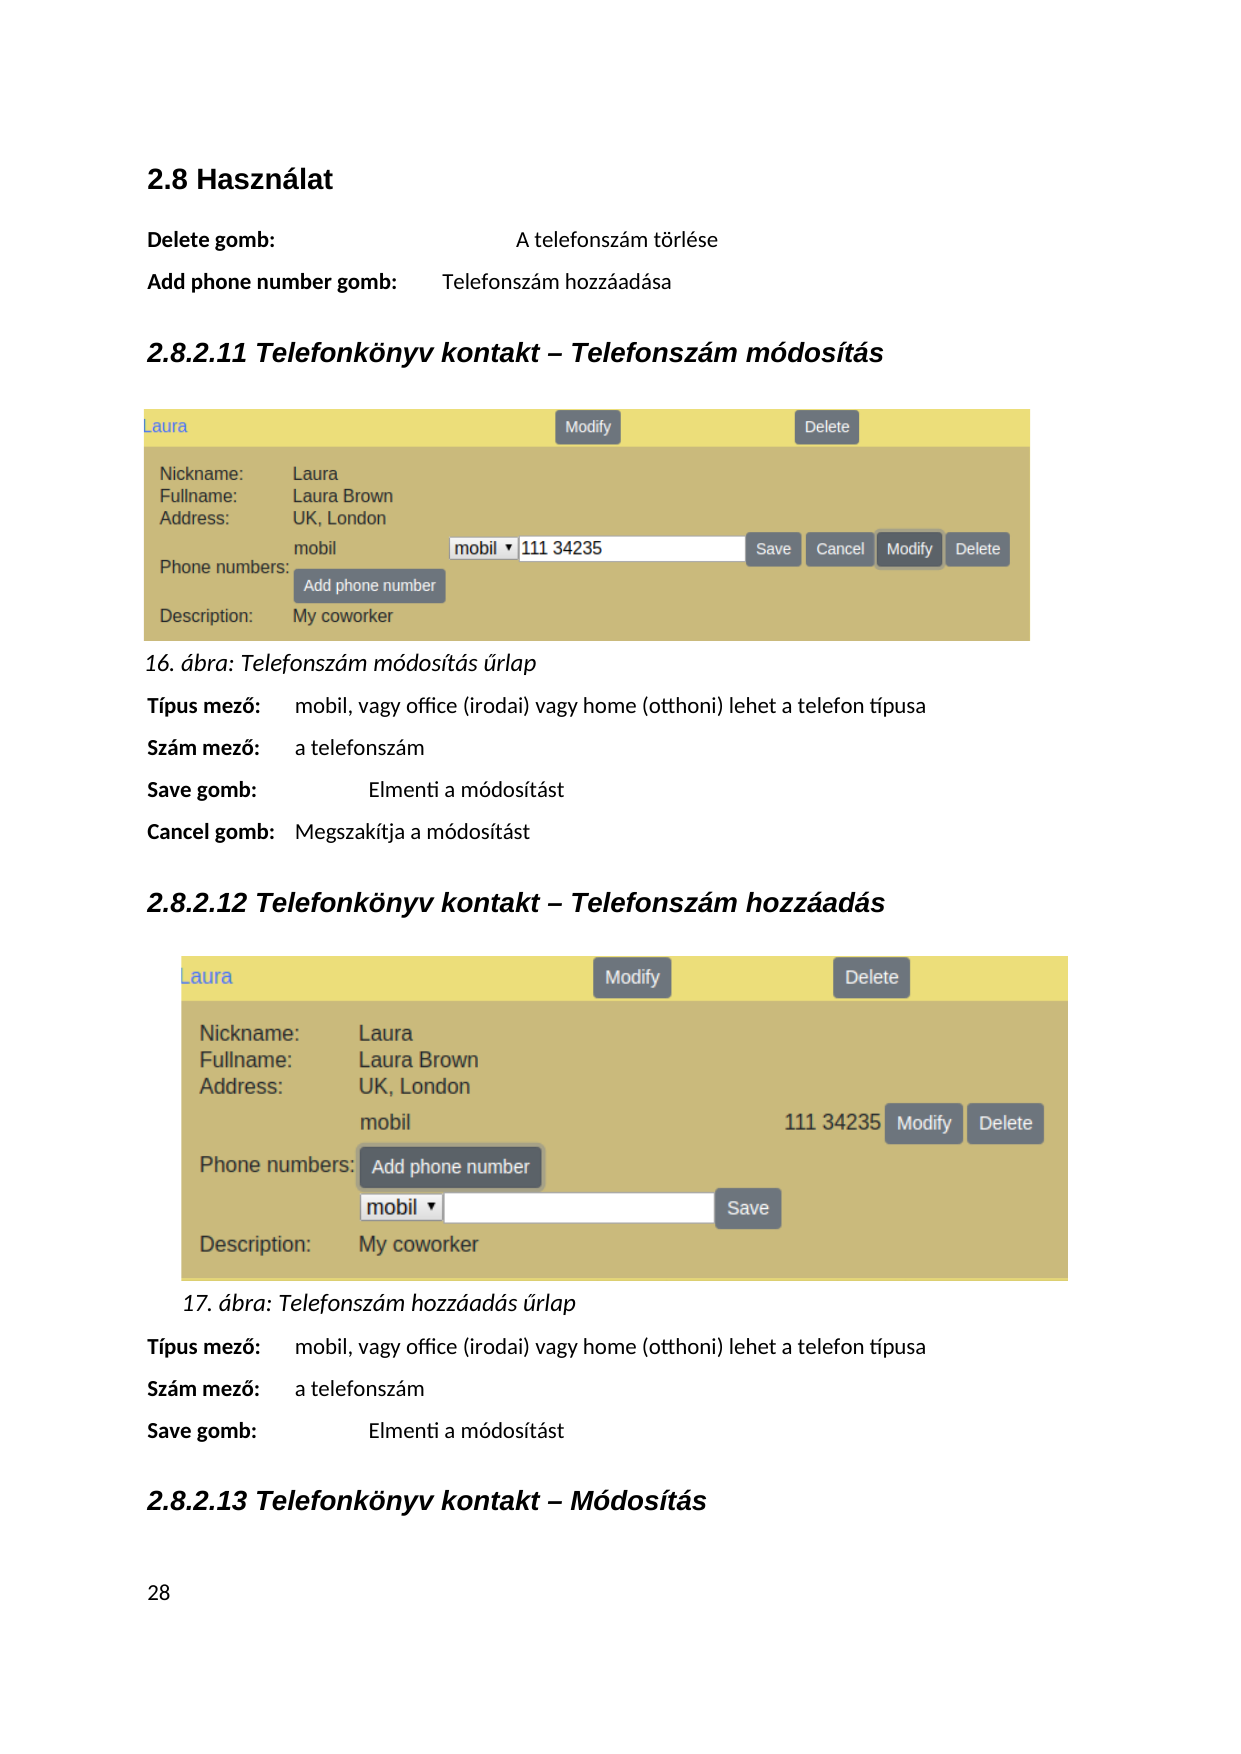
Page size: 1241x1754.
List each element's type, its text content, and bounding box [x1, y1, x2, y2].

text [144, 397, 1037, 409]
picture [181, 956, 1068, 1281]
subtitle Telefonkönyv kontakt – Telefonszám módosítás [147, 336, 1033, 368]
text Típus mező: mobil, vagy office (irodai) vagy home (otthoni) lehet a telefon típusa Szám mező: a telefonszám Save gomb: Elmenti a módosítást [147, 944, 1068, 1444]
picture [143, 409, 1031, 641]
subtitle Telefonkönyv kontakt – Telefonszám hozzáadás [147, 886, 1033, 918]
text Delete gomb: A telefonszám törlése Add phone number gomb: Telefonszám hozzáadása [147, 225, 1033, 295]
text 16. ábra: Telefonszám módosítás űrlap [144, 641, 1037, 677]
text 17. ábra: Telefonszám hozzáadás űrlap [181, 1281, 1068, 1318]
text Típus mező: mobil, vagy office (irodai) vagy home (otthoni) lehet a telefon típusa Szám mező: a telefonszám Save gomb: Elmenti a módosítást Cancel gomb: Megszakítja a módosítást [147, 677, 1033, 845]
subtitle Telefonkönyv kontakt – Módosítás [147, 1485, 1033, 1517]
